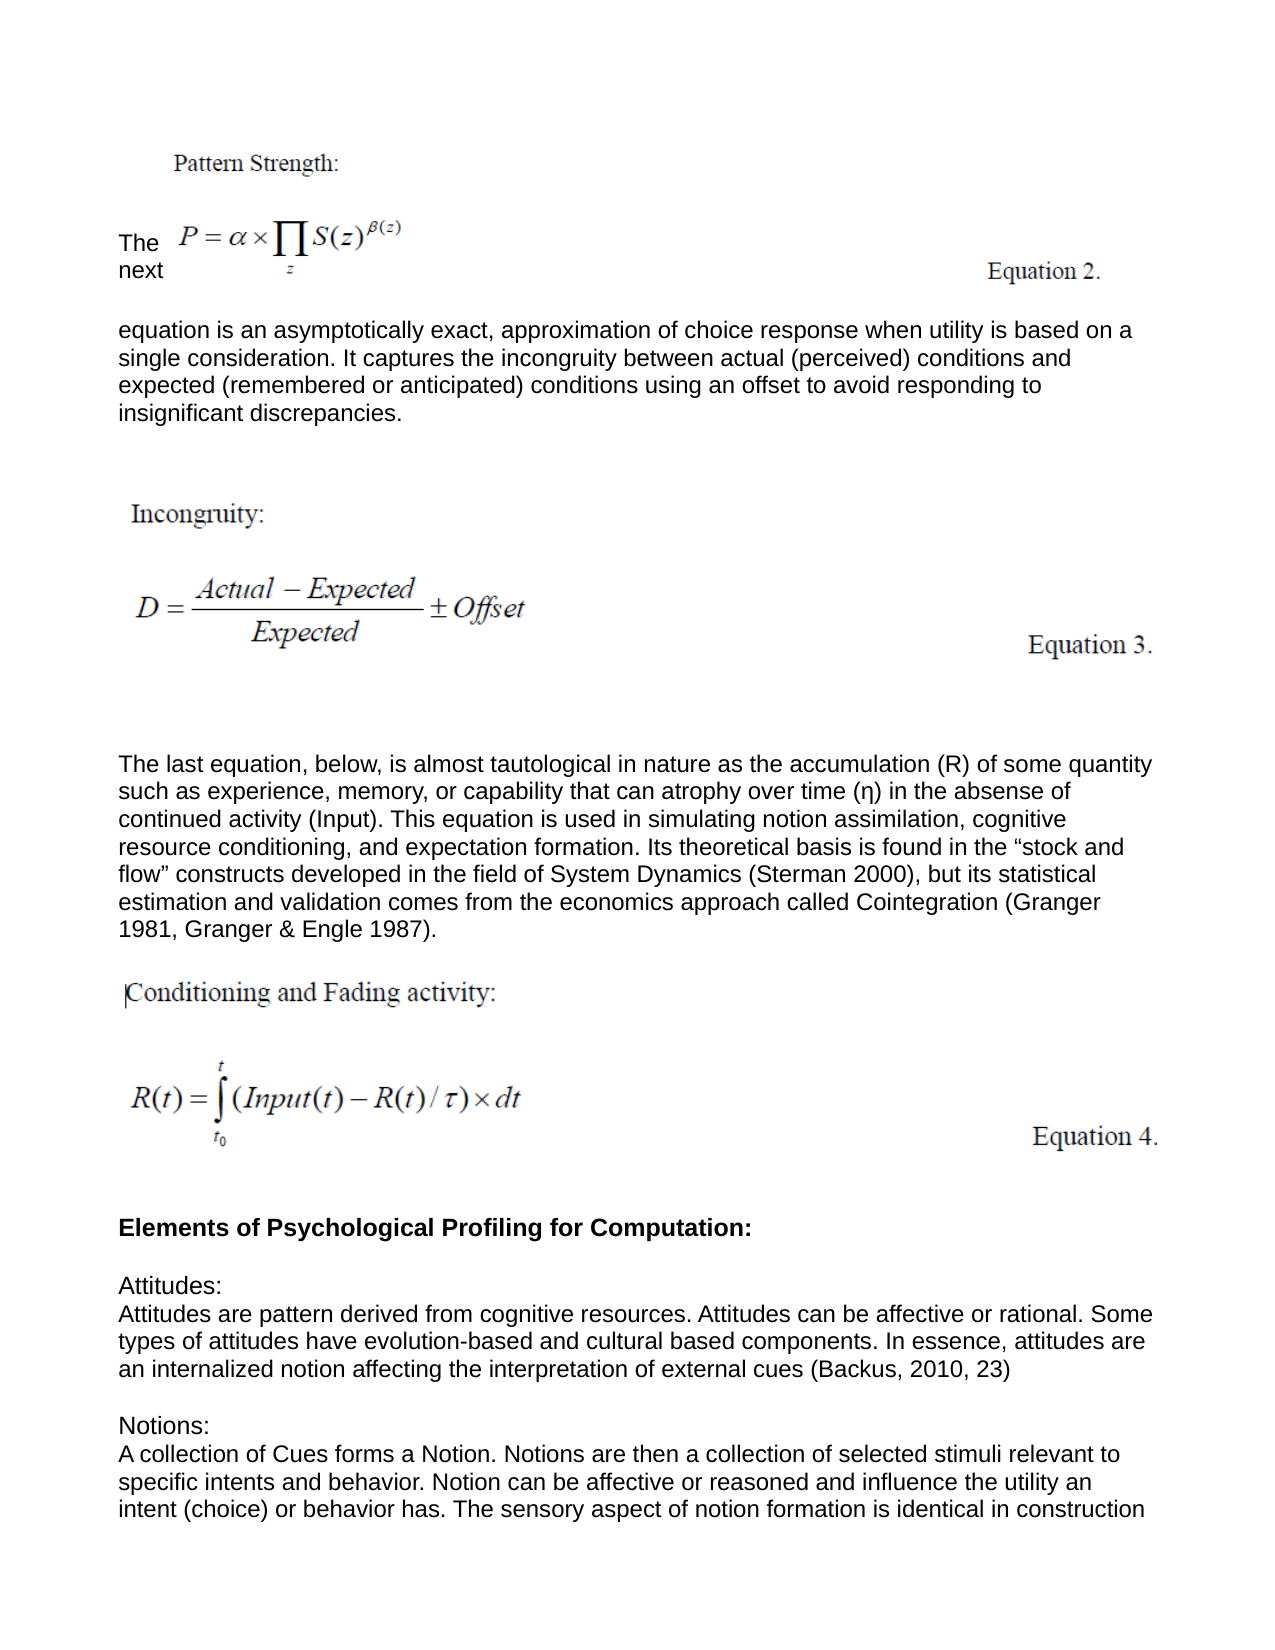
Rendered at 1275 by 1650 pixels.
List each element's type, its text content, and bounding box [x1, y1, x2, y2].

text A collection of Cues forms a Notion. Notions are then a collection of selected stimuli relevant to specific intents and behavior. Notion can be affective or reasoned and influence the utility an intent (choice) or behavior has. The sensory aspect of notion formation is identical in construction [118, 1440, 1157, 1523]
picture [118, 484, 1157, 693]
picture [165, 145, 1110, 317]
text Attitudes are pattern derived from cognitive resources. Attitudes can be affective or rational. Some types of attitudes have evolution-based and cultural based components. In essence, attitudes are an internalized notion affecting the interpretation of external cues (Backus, 2010, 23) [118, 1299, 1157, 1382]
text Elements of Psychological Profiling for Computation: [118, 1213, 1157, 1242]
text The last equation, below, is almost tautological in nature as the accumulation (R) of some quantity such as experience, memory, or capability that can atrophy over time (η) in the absense of continued activity (Input). This equation is used in simulating notion assimilation, cognitive resource conditioning, and expectation formation. Its theoretical basis is found in the “stock and flow” constructs developed in the field of System Dynamics (Sterman 2000), but its statistical estimation and validation comes from the economics approach called Cointegration (Granger 1981, Granger & Engle 1987). [118, 750, 1157, 943]
text Notions: [118, 1411, 1157, 1440]
text Attitudes: [118, 1271, 1157, 1299]
picture [118, 971, 1157, 1156]
text The next equation is an asymptotically exact, approximation of choice response when utility is based on a single consideration. It captures the incongruity between actual (perceived) conditions and expected (remembered or anticipated) conditions using an offset to avoid responding to insignificant discrepancies. [118, 317, 1157, 427]
